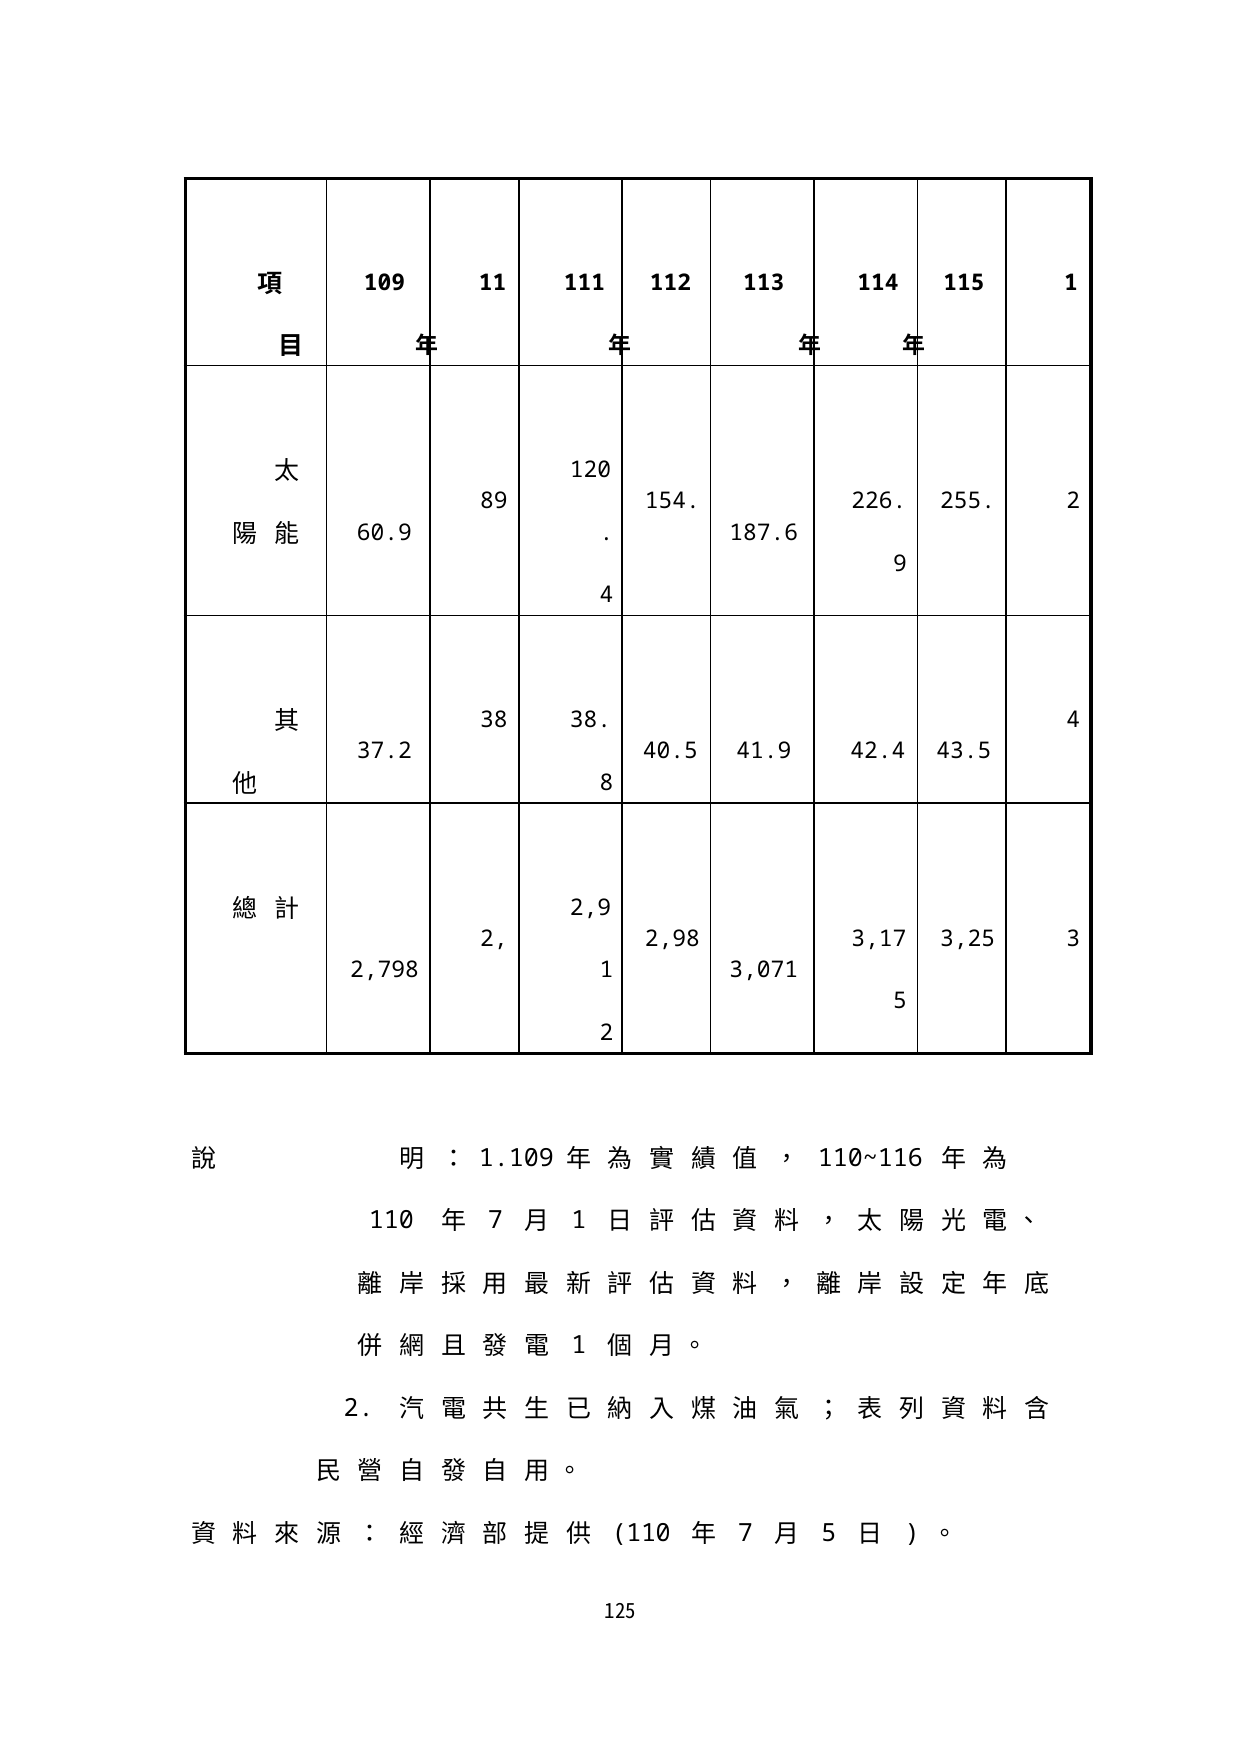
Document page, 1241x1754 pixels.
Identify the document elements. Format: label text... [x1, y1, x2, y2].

table_cell 2,912 [520, 804, 621, 1052]
table_header 112年 [623, 180, 710, 365]
table_cell 3,175 [815, 804, 917, 1052]
table_cell 226.9 [815, 366, 917, 615]
table_cell 太陽能 [187, 366, 326, 615]
table_header 項 目 [187, 180, 326, 365]
table_cell 42.4 [815, 616, 917, 802]
table_cell 43.5 [918, 616, 1005, 802]
table_cell 60.9 [327, 366, 429, 615]
table_header 113年 [711, 180, 813, 365]
table_cell 總計 [187, 804, 326, 1052]
table_cell 267.7 [1007, 366, 1089, 615]
table_cell 187.6 [711, 366, 813, 615]
table_header 111年 [520, 180, 621, 365]
table_cell 2,858 [431, 804, 518, 1052]
table_cell 89.3 [431, 366, 518, 615]
table_cell 120.4 [520, 366, 621, 615]
table_cell 2,984 [623, 804, 710, 1052]
table_cell 40.5 [623, 616, 710, 802]
table_cell 3,337 [1007, 804, 1089, 1052]
table_cell 3,071 [711, 804, 813, 1052]
table_header 109年 [327, 180, 429, 365]
table_cell 255.2 [918, 366, 1005, 615]
table_cell 其他 [187, 616, 326, 802]
table_cell 38.4 [431, 616, 518, 802]
text 資料來源：經濟部提供(110年7月5日)。 [181, 1490, 1146, 1552]
table_header 110年 [431, 180, 518, 365]
table_header 114年 [815, 180, 917, 365]
table_cell 44.9 [1007, 616, 1089, 802]
table_cell 154.0 [623, 366, 710, 615]
table_cell 3,258 [918, 804, 1005, 1052]
table_cell 2,798 [327, 804, 429, 1052]
table_cell 41.9 [711, 616, 813, 802]
table_cell 38.8 [520, 616, 621, 802]
table_header 115年 [918, 180, 1005, 365]
table_cell 37.2 [327, 616, 429, 802]
text 說 明：1.109年為實績值，110~116年為110年7月1日評估資料，太陽光電、 離岸採用最新評估資料，離岸設定年底併網且發電1個月。 [183, 1115, 1058, 1365]
text 2.汽電共生已納入煤油氣；表列資料含民營自發自用。 [247, 1365, 1058, 1490]
table_header 116年 [1007, 180, 1089, 365]
